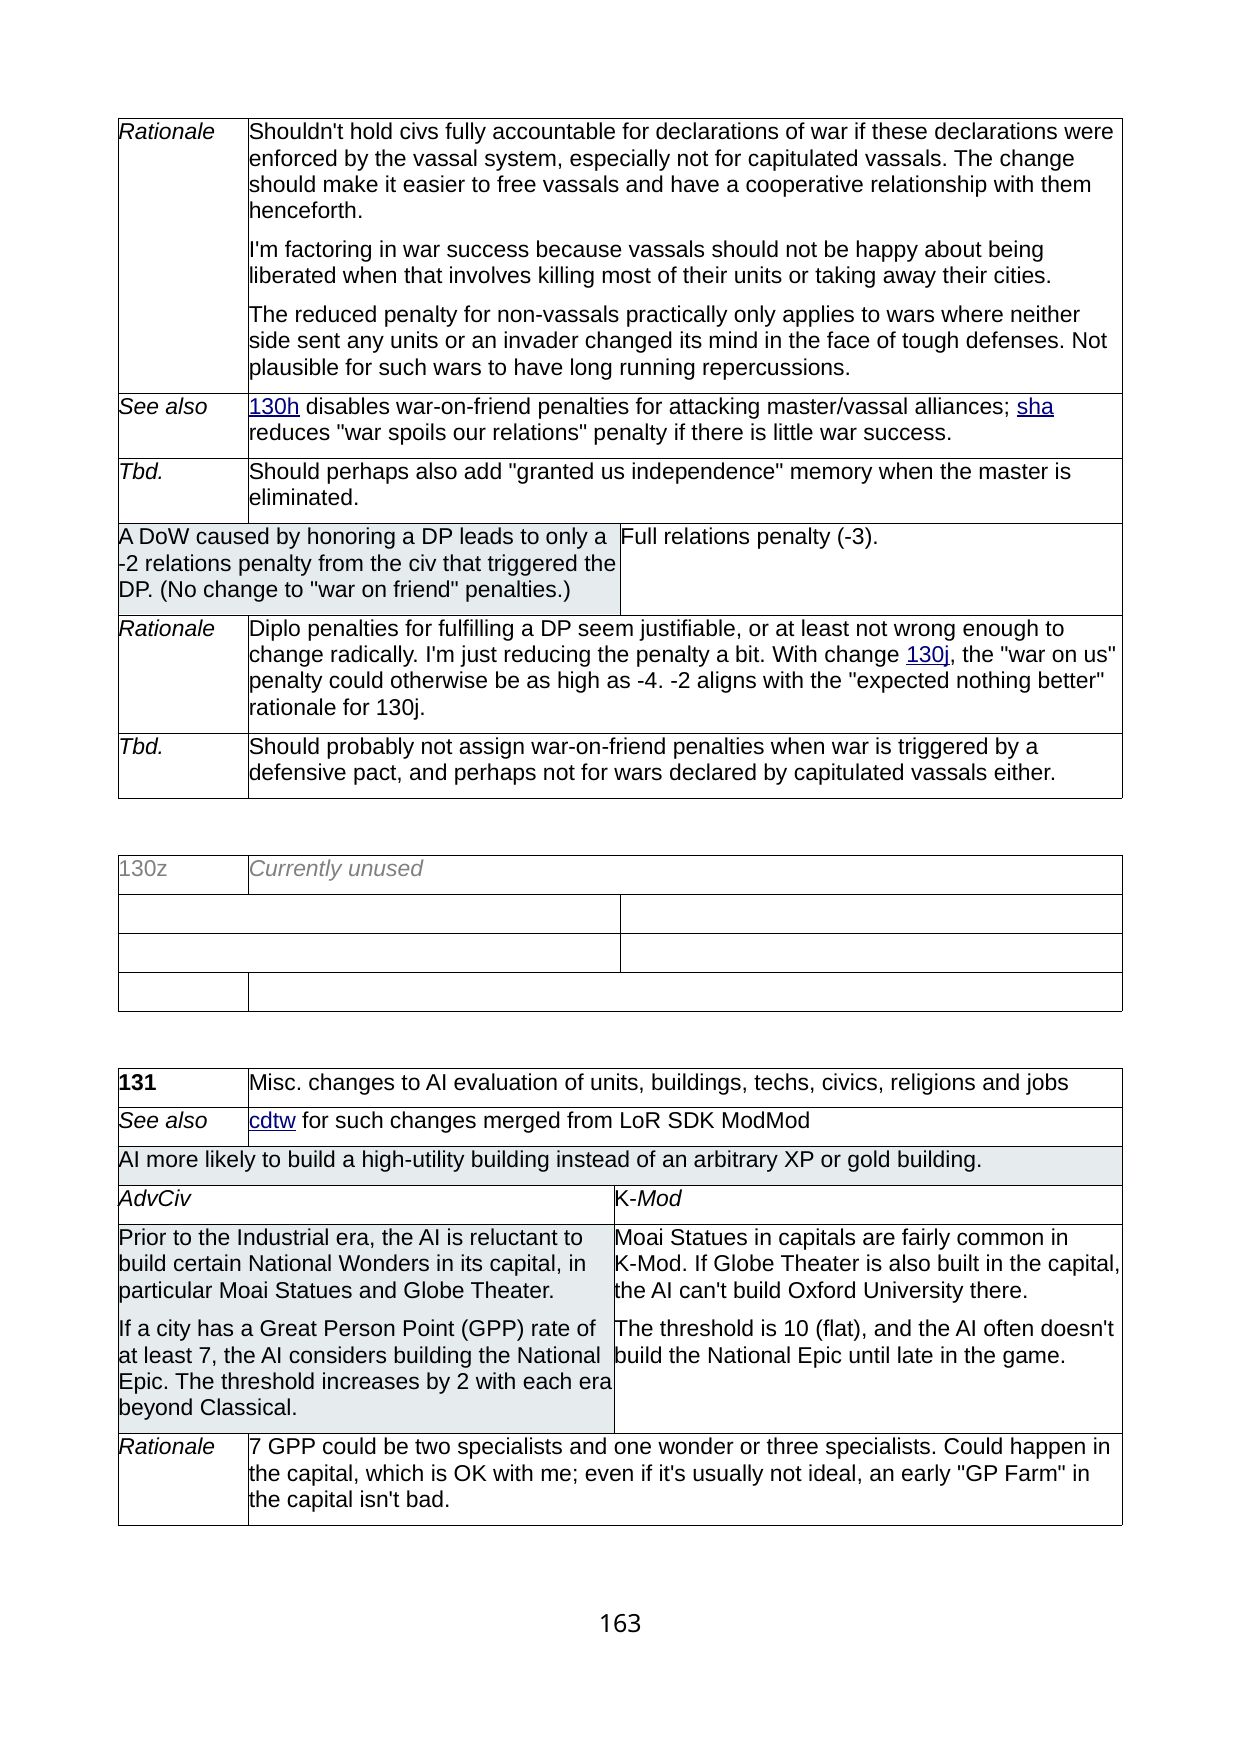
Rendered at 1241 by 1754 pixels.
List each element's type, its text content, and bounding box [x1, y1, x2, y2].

table_cell K-Mod [615, 1186, 1122, 1224]
table_cell 7 GPP could be two specialists and one wonder or three specialists. Could happen in the capital, which is OK with me; even if it's usually not ideal, an early "GP Farm" in the capital isn't bad. [249, 1434, 1122, 1525]
table_cell Tbd. [119, 734, 248, 798]
table_cell AdvCiv [119, 1186, 614, 1224]
table_cell [621, 895, 1122, 933]
table_header 130z [119, 856, 248, 894]
table_cell Tbd. [119, 459, 248, 523]
table_header 131 [119, 1069, 248, 1107]
table_cell A DoW caused by honoring a DP leads to only a -2 relations penalty from the civ that triggered the DP. (No change to "war on friend" penalties.) [119, 524, 620, 614]
table_cell AI more likely to build a high-utility building instead of an arbitrary XP or gold building. [119, 1147, 1122, 1185]
table_cell [249, 973, 1122, 1011]
table_cell Should probably not assign war-on-friend penalties when war is triggered by a defensive pact, and perhaps not for wars declared by capitulated vassals either. [249, 734, 1122, 798]
table_cell Moai Statues in capitals are fairly common in K‑Mod. If Globe Theater is also built in the capital, the AI can't build Oxford University there. The threshold is 10 (flat), and the AI often doesn't build the National Epic until late in the game. [615, 1225, 1122, 1433]
table_header Misc. changes to AI evaluation of units, buildings, techs, civics, religions and jobs [249, 1069, 1122, 1107]
table_cell [119, 895, 620, 933]
table_cell Prior to the Industrial era, the AI is reluctant to build certain National Wonders in its capital, in particular Moai Statues and Globe Theater. If a city has a Great Person Point (GPP) rate of at least 7, the AI considers building the National Epic. The threshold increases by 2 with each era beyond Classical. [119, 1225, 614, 1433]
table_cell cdtw for such changes merged from LoR SDK ModMod [249, 1108, 1122, 1146]
table_cell Rationale [119, 119, 248, 393]
table_cell Diplo penalties for fulfilling a DP seem justifiable, or at least not wrong enough to change radically. I'm just reducing the penalty a bit. With change 130j, the "war on us" penalty could otherwise be as high as -4. -2 aligns with the "expected nothing better" rationale for 130j. [249, 616, 1122, 732]
table_header Currently unused [249, 856, 1122, 894]
table_cell Full relations penalty (-3). [621, 524, 1122, 614]
table_cell [119, 934, 620, 972]
table_cell [621, 934, 1122, 972]
table_cell [119, 973, 248, 1011]
table_cell Rationale [119, 616, 248, 732]
table_cell See also [119, 394, 248, 458]
table_cell See also [119, 1108, 248, 1146]
table_cell Rationale [119, 1434, 248, 1525]
table_cell 130h disables war-on-friend penalties for attacking master/vassal alliances; sha reduces "war spoils our relations" penalty if there is little war success. [249, 394, 1122, 458]
table_cell Should perhaps also add "granted us independence" memory when the master is eliminated. [249, 459, 1122, 523]
table_cell Shouldn't hold civs fully accountable for declarations of war if these declarations were enforced by the vassal system, especially not for capitulated vassals. The change should make it easier to free vassals and have a cooperative relationship with them henceforth. I'm factoring in war success because vassals should not be happy about being liberated when that involves killing most of their units or taking away their cities. The reduced penalty for non-vassals practically only applies to wars where neither side sent any units or an invader changed its mind in the face of tough defenses. Not plausible for such wars to have long running repercussions. [249, 119, 1122, 393]
